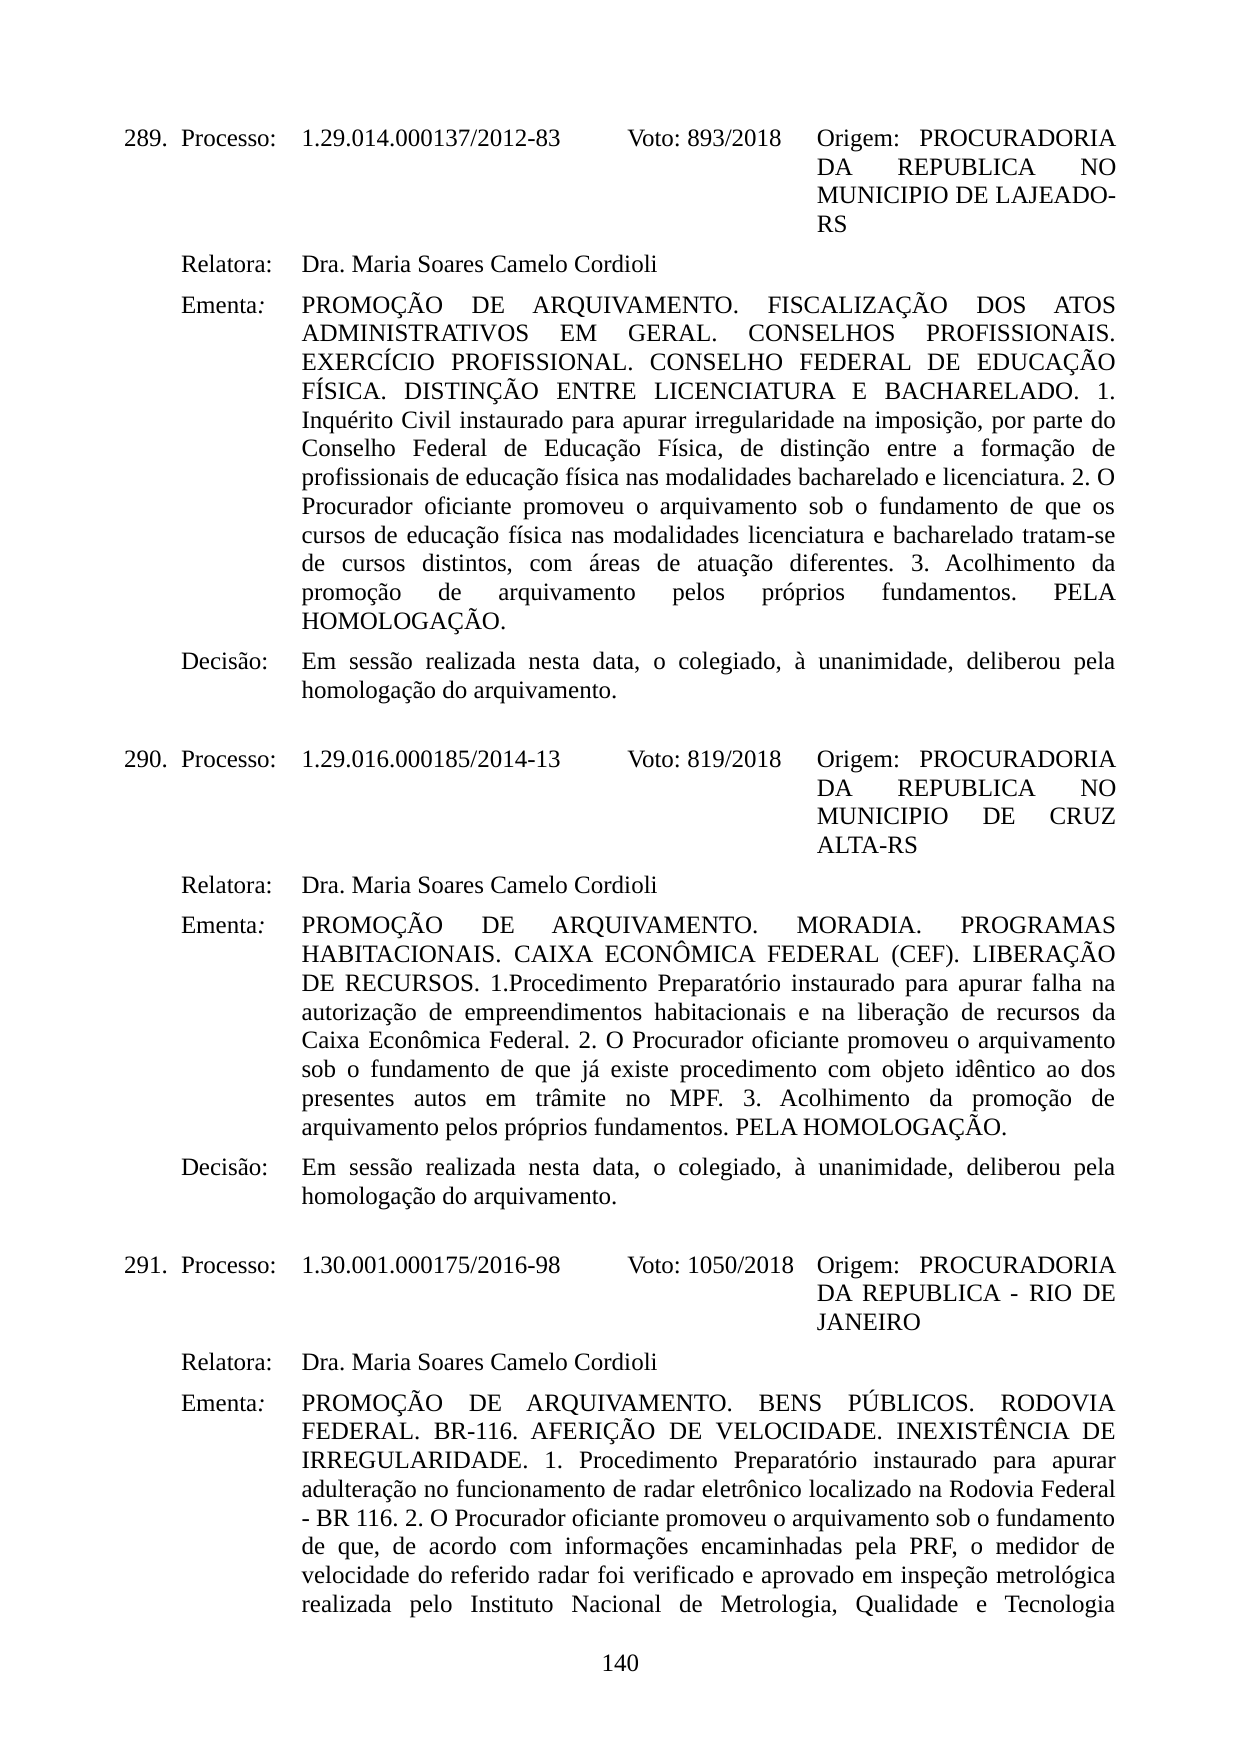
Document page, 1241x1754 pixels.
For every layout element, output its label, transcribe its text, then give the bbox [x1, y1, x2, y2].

table_cell PROMOÇÃO DE ARQUIVAMENTO. FISCALIZAÇÃO DOS ATOS ADMINISTRATIVOS EM GERAL. CONSELHOS PROFISSIONAIS. EXERCÍCIO PROFISSIONAL. CONSELHO FEDERAL DE EDUCAÇÃO FÍSICA. DISTINÇÃO ENTRE LICENCIATURA E BACHARELADO. 1. Inquérito Civil instaurado para apurar irregularidade na imposição, por parte do Conselho Federal de Educação Física, de distinção entre a formação de profissionais de educação física nas modalidades bacharelado e licenciatura. 2. O Procurador oficiante promoveu o arquivamento sob o fundamento de que os cursos de educação física nas modalidades licenciatura e bacharelado tratam-se de cursos distintos, com áreas de atuação diferentes. 3. Acolhimento da promoção de arquivamento pelos próprios fundamentos. PELA HOMOLOGAÇÃO. [296, 284, 1122, 640]
table_header Processo: [175, 1244, 296, 1342]
table_header Processo: [175, 738, 296, 864]
table_cell Ementa: [175, 905, 296, 1146]
table_cell Ementa: [175, 1382, 296, 1623]
table_header 1.29.014.000137/2012-83 [296, 117, 621, 244]
table_cell PROMOÇÃO DE ARQUIVAMENTO. MORADIA. PROGRAMAS HABITACIONAIS. CAIXA ECONÔMICA FEDERAL (CEF). LIBERAÇÃO DE RECURSOS. 1.Procedimento Preparatório instaurado para apurar falha na autorização de empreendimentos habitacionais e na liberação de recursos da Caixa Econômica Federal. 2. O Procurador oficiante promoveu o arquivamento sob o fundamento de que já existe procedimento com objeto idêntico ao dos presentes autos em trâmite no MPF. 3. Acolhimento da promoção de arquivamento pelos próprios fundamentos. PELA HOMOLOGAÇÃO. [296, 905, 1122, 1146]
table_header 1.29.016.000185/2014-13 [296, 738, 621, 864]
table_cell Decisão: [175, 640, 296, 709]
table_header 1.30.001.000175/2016-98 [296, 1244, 621, 1342]
table_cell [118, 905, 175, 1146]
table_cell Em sessão realizada nesta data, o colegiado, à unanimidade, deliberou pela homologação do arquivamento. [296, 1146, 1122, 1215]
table_cell Ementa: [175, 284, 296, 640]
table_cell Dra. Maria Soares Camelo Cordioli [296, 865, 1122, 905]
table_cell [118, 284, 175, 640]
table_cell [118, 244, 175, 284]
table_header 289. [118, 117, 175, 244]
table_cell PROMOÇÃO DE ARQUIVAMENTO. BENS PÚBLICOS. RODOVIA FEDERAL. BR-116. AFERIÇÃO DE VELOCIDADE. INEXISTÊNCIA DE IRREGULARIDADE. 1. Procedimento Preparatório instaurado para apurar adulteração no funcionamento de radar eletrônico localizado na Rodovia Federal - BR 116. 2. O Procurador oficiante promoveu o arquivamento sob o fundamento de que, de acordo com informações encaminhadas pela PRF, o medidor de velocidade do referido radar foi verificado e aprovado em inspeção metrológica realizada pelo Instituto Nacional de Metrologia, Qualidade e Tecnologia [296, 1382, 1122, 1623]
table_cell [118, 865, 175, 905]
table_header Voto: 1050/2018 [621, 1244, 811, 1342]
table_header 291. [118, 1244, 175, 1342]
table_cell Em sessão realizada nesta data, o colegiado, à unanimidade, deliberou pela homologação do arquivamento. [296, 640, 1122, 709]
table_cell Relatora: [175, 1342, 296, 1382]
table_header Voto: 893/2018 [621, 117, 811, 244]
table_header Processo: [175, 117, 296, 244]
table_header Origem: PROCURADORIA DA REPUBLICA NO MUNICIPIO DE CRUZ ALTA-RS [811, 738, 1122, 864]
table_cell Dra. Maria Soares Camelo Cordioli [296, 244, 1122, 284]
table_cell Relatora: [175, 244, 296, 284]
table_cell [118, 640, 175, 709]
table_cell [118, 1146, 175, 1215]
table_cell [118, 1342, 175, 1382]
table_header 290. [118, 738, 175, 864]
table_header Origem: PROCURADORIA DA REPUBLICA - RIO DE JANEIRO [811, 1244, 1122, 1342]
table_cell [118, 1382, 175, 1623]
table_cell Decisão: [175, 1146, 296, 1215]
table_header Voto: 819/2018 [621, 738, 811, 864]
table_cell Dra. Maria Soares Camelo Cordioli [296, 1342, 1122, 1382]
table_cell Relatora: [175, 865, 296, 905]
table_header Origem: PROCURADORIA DA REPUBLICA NO MUNICIPIO DE LAJEADO-RS [811, 117, 1122, 244]
